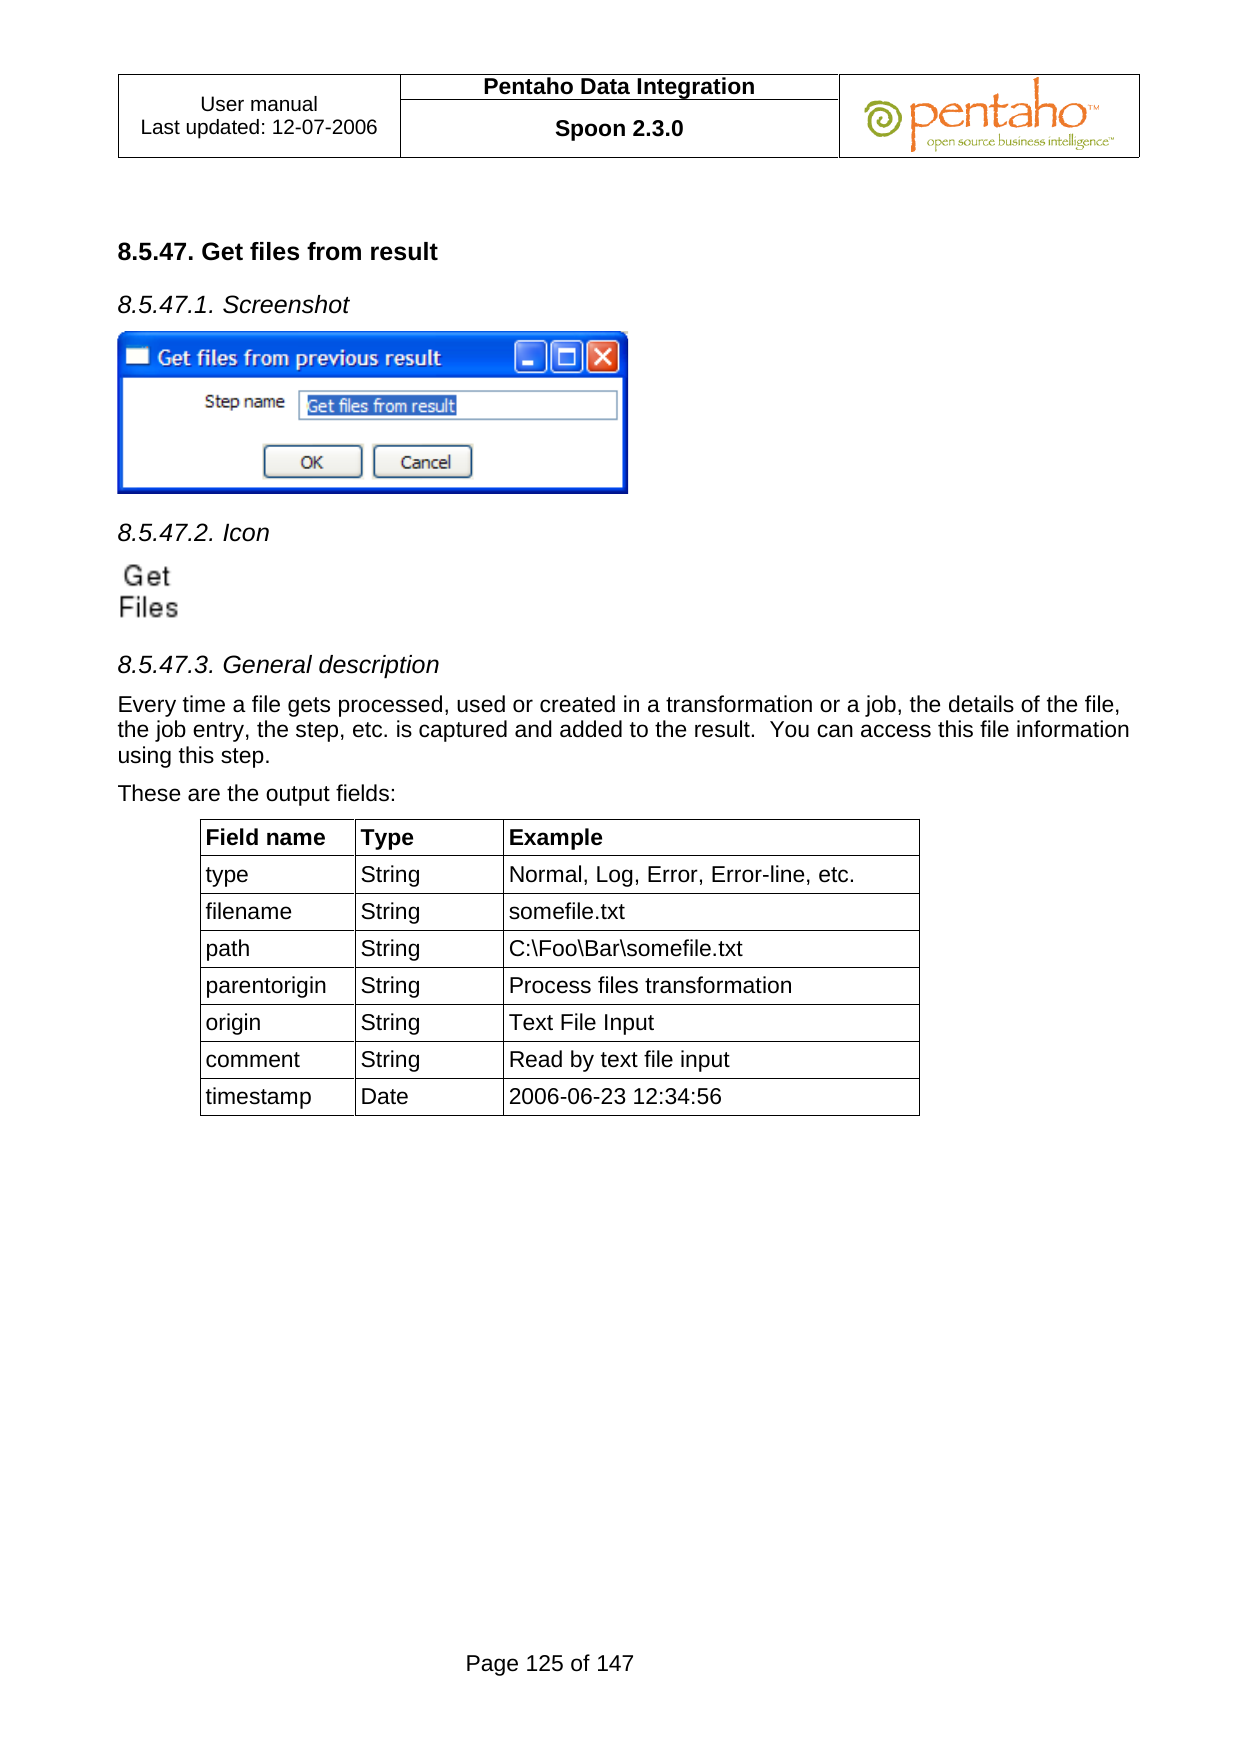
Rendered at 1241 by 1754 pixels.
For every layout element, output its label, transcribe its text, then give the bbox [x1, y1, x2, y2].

table_cell 2006-06-23 12:34:56 [504, 1079, 919, 1115]
table_cell filename [201, 894, 354, 930]
subtitle General description [117, 651, 1137, 679]
subtitle Get files from result [117, 238, 1137, 266]
table_cell String [356, 931, 503, 967]
list Every time a file gets processed, used or created in a transformation or a job, the details of the file, the job entry, the step, etc. is captured and added to the result. You can access this file information using this step. [117, 691, 1137, 768]
table_cell String [356, 1005, 503, 1041]
table_cell String [356, 894, 503, 930]
picture [117, 559, 184, 626]
table_cell C:\Foo\Bar\somefile.txt [504, 931, 919, 967]
picture [117, 331, 629, 494]
table_cell String [356, 856, 503, 893]
subtitle Screenshot [117, 291, 1137, 319]
table_cell Normal, Log, Error, Error-line, etc. [504, 856, 919, 893]
table_cell Text File Input [504, 1005, 919, 1041]
table_cell Date [356, 1079, 503, 1115]
table_header Type [356, 820, 503, 855]
table_cell Process files transformation [504, 968, 919, 1004]
table_cell parentorigin [201, 968, 354, 1004]
table_header Field name [201, 820, 354, 855]
table_cell comment [201, 1042, 354, 1078]
table_cell String [356, 1042, 503, 1078]
list These are the output fields: [117, 780, 1137, 806]
table_cell somefile.txt [504, 894, 919, 930]
table_cell Read by text file input [504, 1042, 919, 1078]
table_cell type [201, 856, 354, 893]
subtitle Icon [117, 519, 1137, 547]
table_cell path [201, 931, 354, 967]
table_cell timestamp [201, 1079, 354, 1115]
table_cell origin [201, 1005, 354, 1041]
table_cell String [356, 968, 503, 1004]
table_header Example [504, 820, 919, 855]
